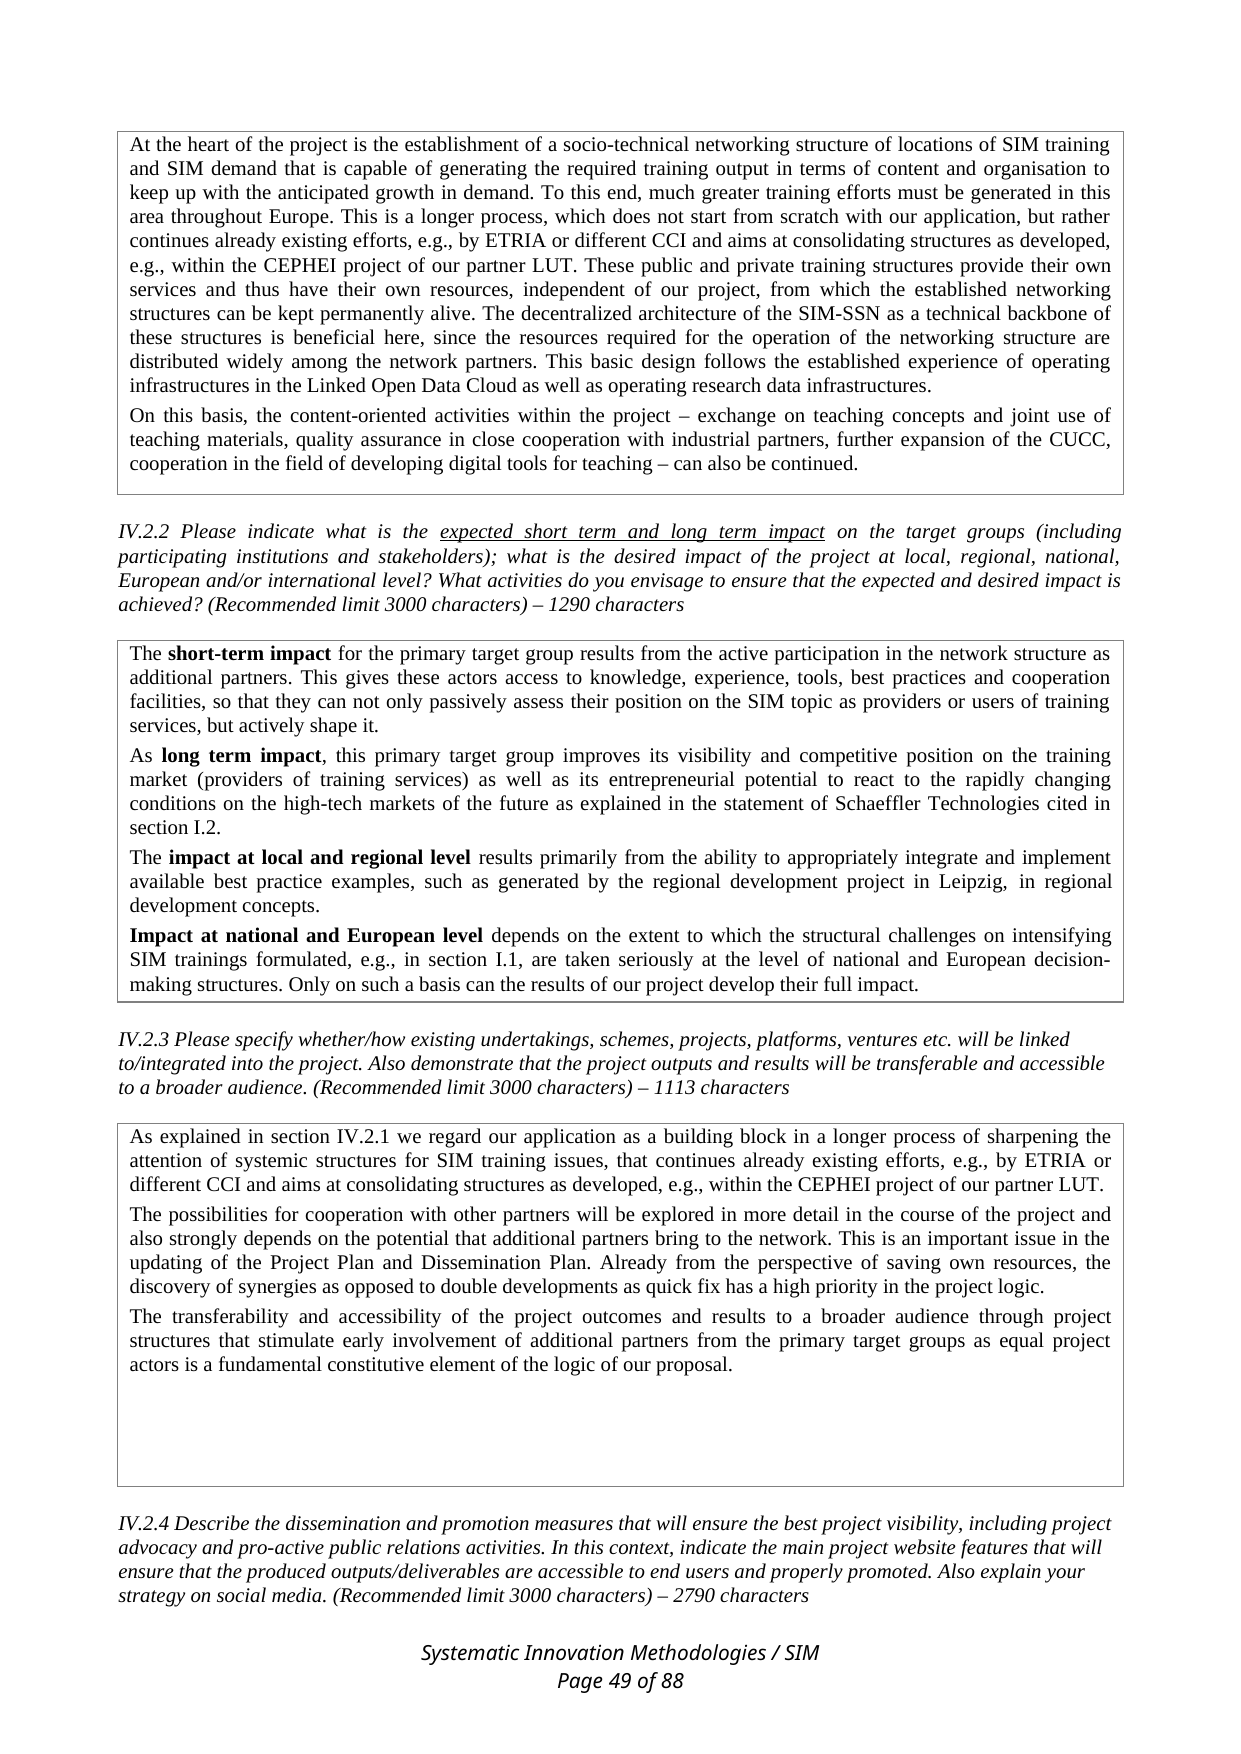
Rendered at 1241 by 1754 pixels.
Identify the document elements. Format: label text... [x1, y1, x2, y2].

table_header At the heart of the project is the establishment of a socio-technical networking structure of locations of SIM training and SIM demand that is capable of generating the required training output in terms of content and organisation to keep up with the anticipated growth in demand. To this end, much greater training efforts must be generated in this area throughout Europe. This is a longer process, which does not start from scratch with our application, but rather continues already existing efforts, e.g., by ETRIA or different CCI and aims at consolidating structures as developed, e.g., within the CEPHEI project of our partner LUT. These public and private training structures provide their own services and thus have their own resources, independent of our project, from which the established networking structures can be kept permanently alive. The decentralized architecture of the SIM-SSN as a technical backbone of these structures is beneficial here, since the resources required for the operation of the networking structure are distributed widely among the network partners. This basic design follows the established experience of operating infrastructures in the Linked Open Data Cloud as well as operating research data infrastructures. On this basis, the content-oriented activities within the project – exchange on teaching concepts and joint use of teaching materials, quality assurance in close cooperation with industrial partners, further expansion of the CUCC, cooperation in the field of developing digital tools for teaching – can also be continued. [118, 132, 1123, 494]
text IV.2.4 Describe the dissemination and promotion measures that will ensure the best project visibility, including project advocacy and pro-active public relations activities. In this context, indicate the main project website features that will ensure that the produced outputs/deliverables are accessible to end users and properly promoted. Also explain your strategy on social media. (Recommended limit 3000 characters) – 2790 characters [118, 1511, 1122, 1607]
text IV.2.3 Please specify whether/how existing undertakings, schemes, projects, platforms, ventures etc. will be linked to/integrated into the project. Also demonstrate that the project outputs and results will be transferable and accessible to a broader audience. (Recommended limit 3000 characters) – 1113 characters [118, 1027, 1122, 1099]
text IV.2.2 Please indicate what is the expected short term and long term impact on the target groups (including participating institutions and stakeholders); what is the desired impact of the project at local, regional, national, European and/or international level? What activities do you envisage to ensure that the expected and desired impact is achieved? (Recommended limit 3000 characters) – 1290 characters [118, 519, 1122, 616]
table_header The short-term impact for the primary target group results from the active participation in the network structure as additional partners. This gives these actors access to knowledge, experience, tools, best practices and cooperation facilities, so that they can not only passively assess their position on the SIM topic as providers or users of training services, but actively shape it. As long term impact, this primary target group improves its visibility and competitive position on the training market (providers of training services) as well as its entrepreneurial potential to react to the rapidly changing conditions on the high-tech markets of the future as explained in the statement of Schaeffler Technologies cited in section I.2. The impact at local and regional level results primarily from the ability to appropriately integrate and implement available best practice examples, such as generated by the regional development project in Leipzig, in regional development concepts. Impact at national and European level depends on the extent to which the structural challenges on intensifying SIM trainings formulated, e.g., in section I.1, are taken seriously at the level of national and European decision-making structures. Only on such a basis can the results of our project develop their full impact. [118, 641, 1123, 1001]
table_header As explained in section IV.2.1 we regard our application as a building block in a longer process of sharpening the attention of systemic structures for SIM training issues, that continues already existing efforts, e.g., by ETRIA or different CCI and aims at consolidating structures as developed, e.g., within the CEPHEI project of our partner LUT. The possibilities for cooperation with other partners will be explored in more detail in the course of the project and also strongly depends on the potential that additional partners bring to the network. This is an important issue in the updating of the Project Plan and Dissemination Plan. Already from the perspective of saving own resources, the discovery of synergies as opposed to double developments as quick fix has a high priority in the project logic. The transferability and accessibility of the project outcomes and results to a broader audience through project structures that stimulate early involvement of additional partners from the primary target groups as equal project actors is a fundamental constitutive element of the logic of our proposal. [118, 1124, 1123, 1486]
